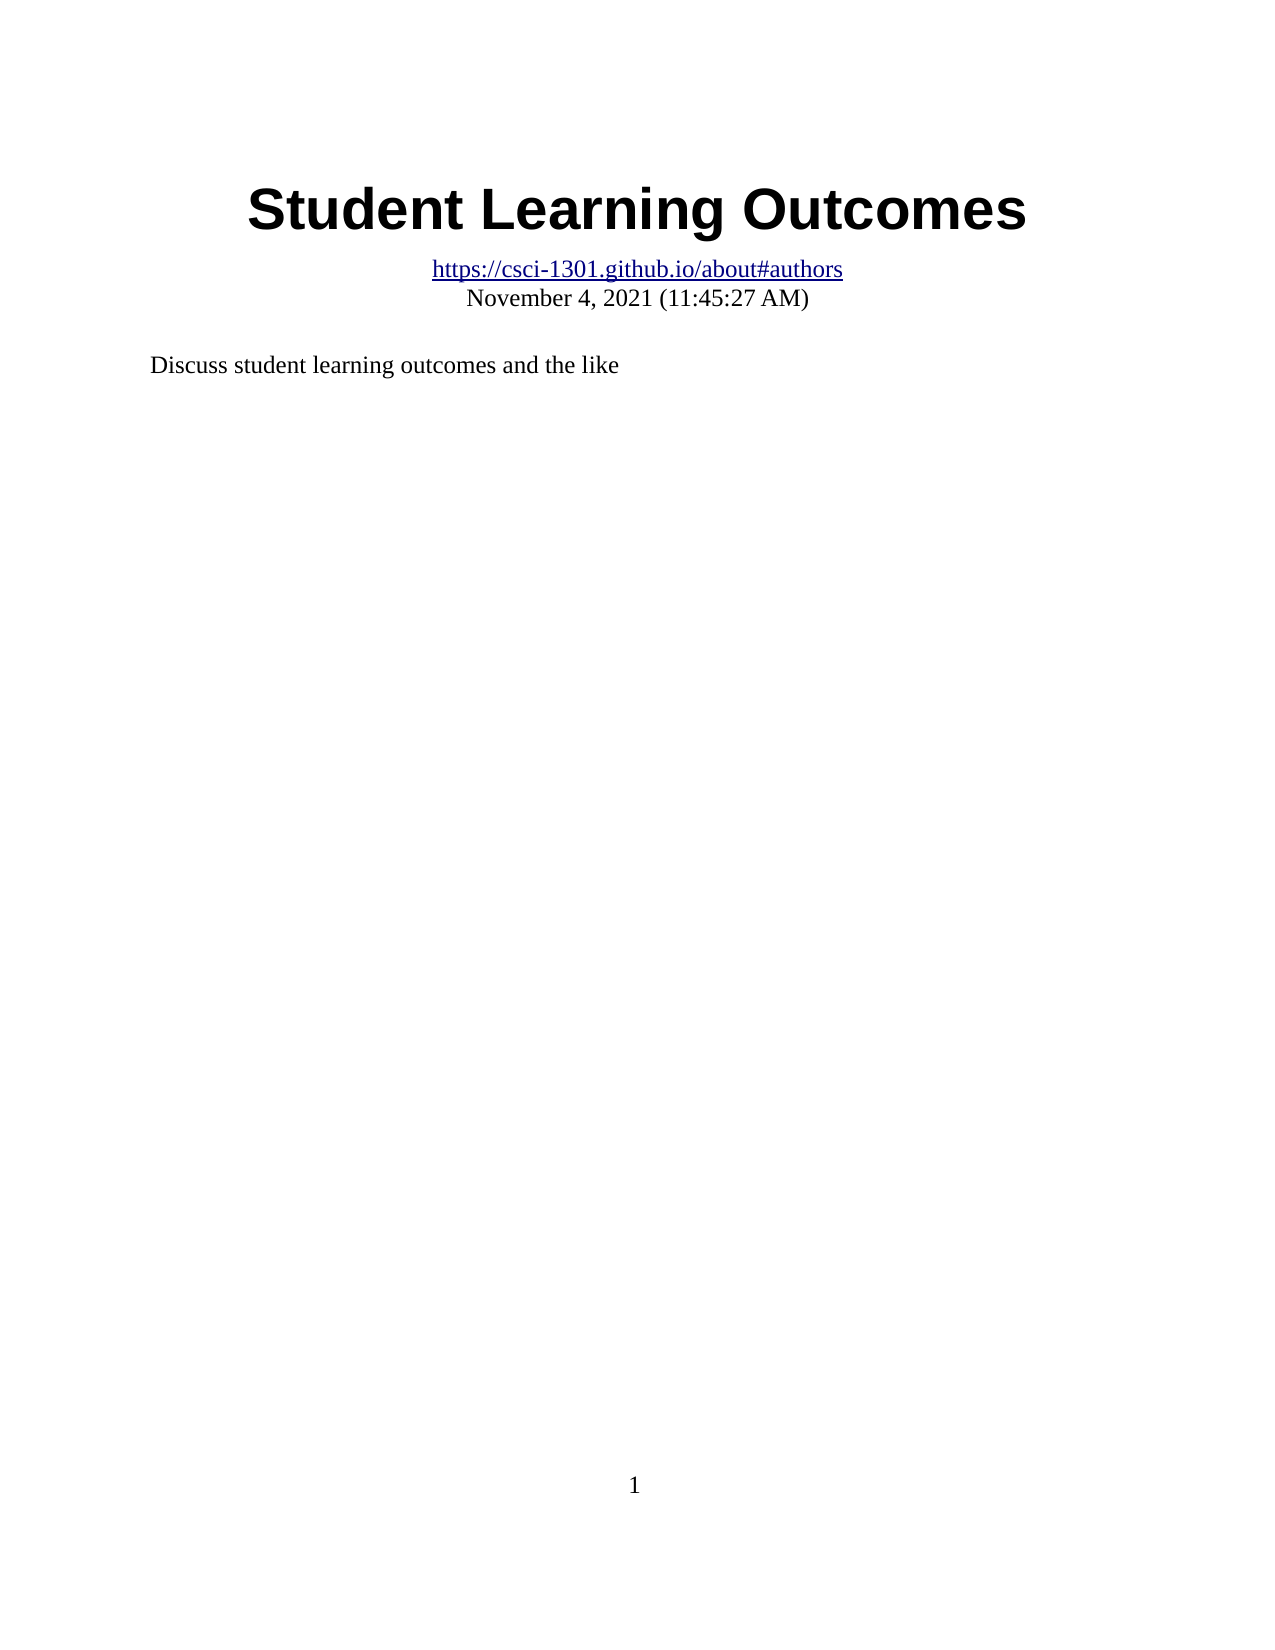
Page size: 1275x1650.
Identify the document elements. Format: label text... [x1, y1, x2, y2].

title Student Learning Outcomes [150, 175, 1125, 242]
text https://csci-1301.github.io/about#authors [150, 254, 1125, 283]
text November 4, 2021 (11:45:27 AM) [150, 283, 1125, 312]
text Discuss student learning outcomes and the like [150, 350, 1125, 378]
